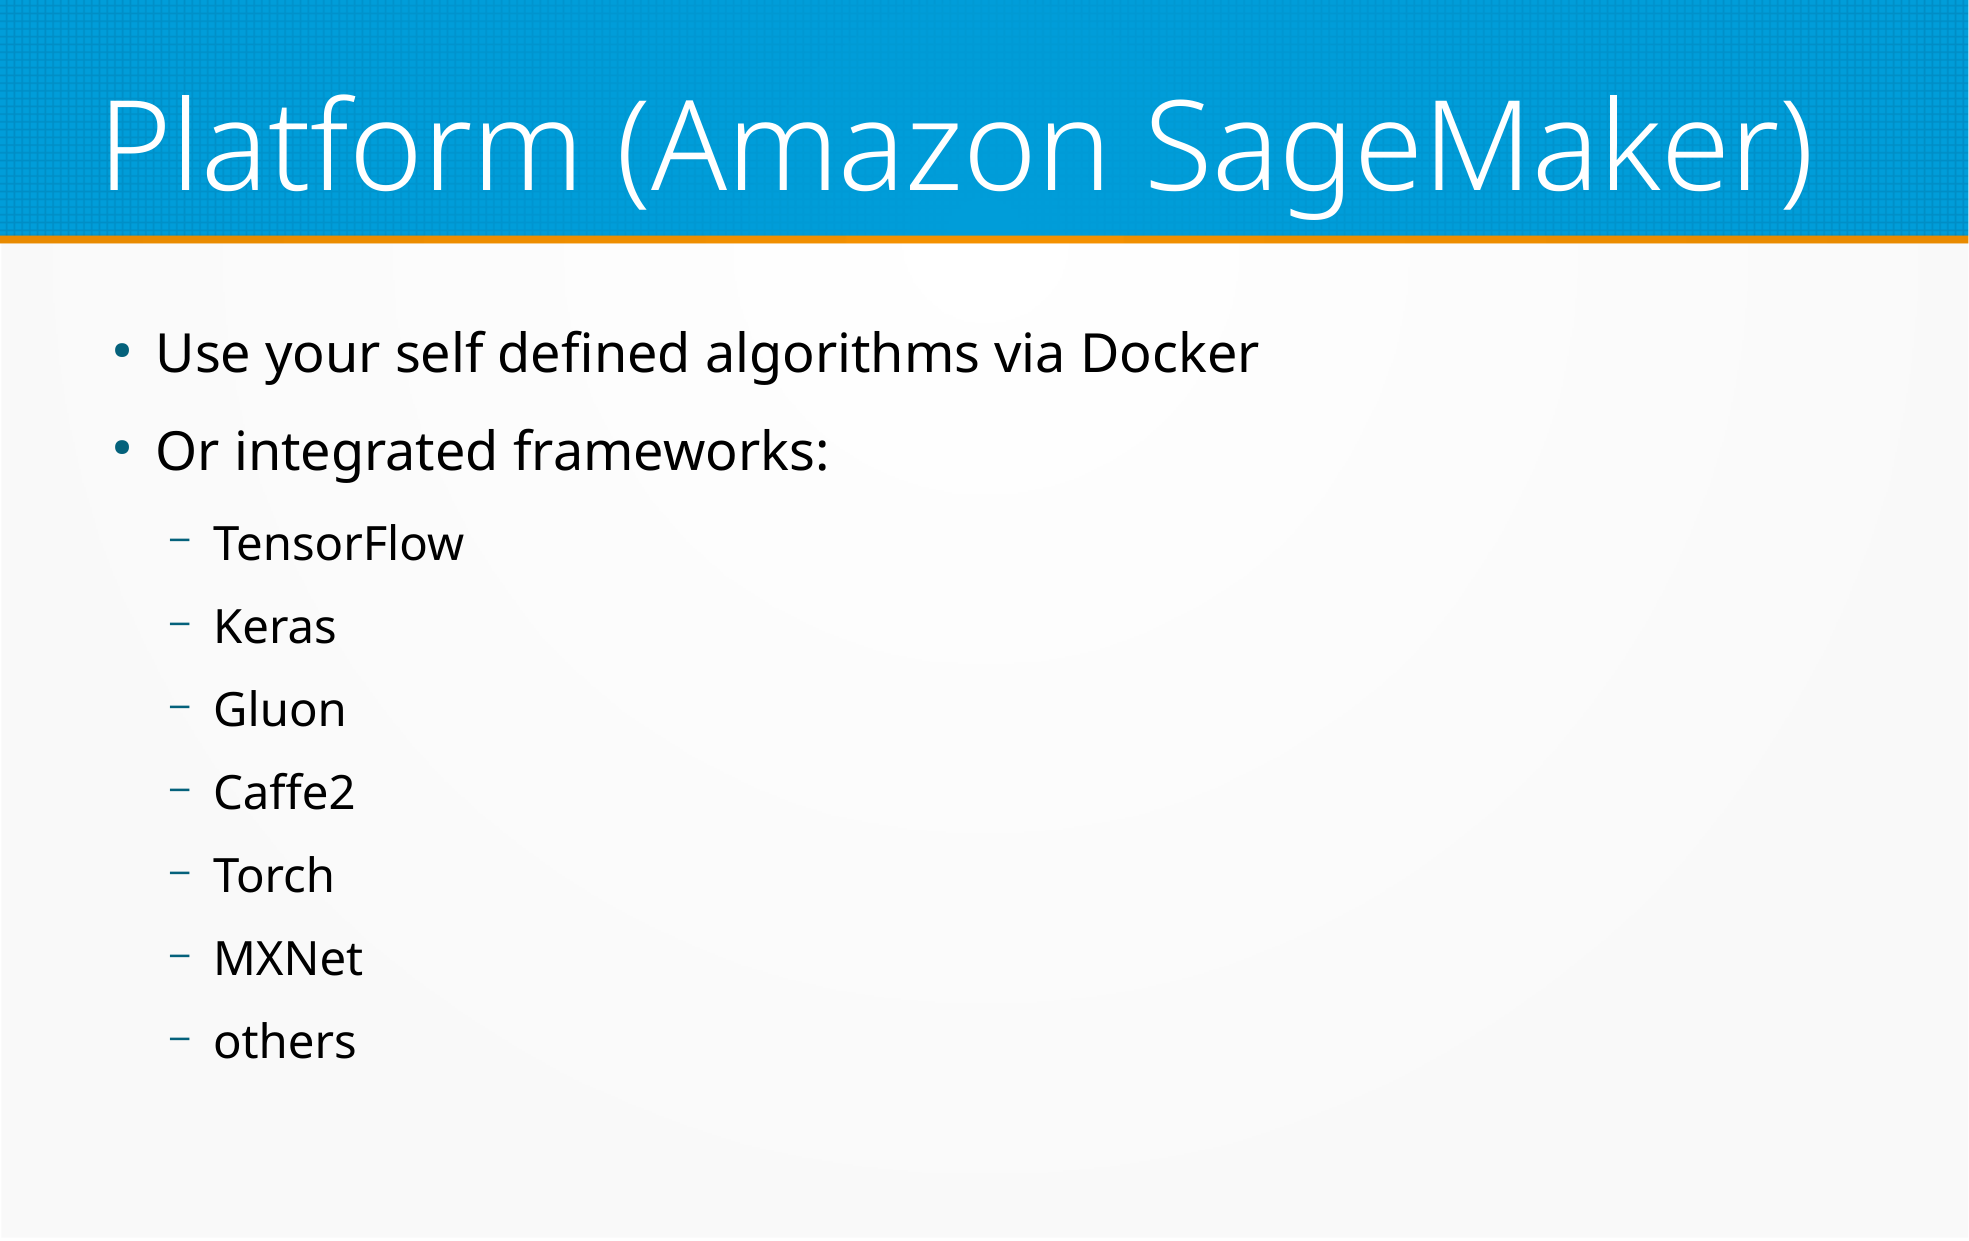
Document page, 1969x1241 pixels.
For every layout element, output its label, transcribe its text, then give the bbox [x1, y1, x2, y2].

picture [0, 236, 1969, 1241]
title Platform (Amazon SageMaker) [98, 19, 1870, 227]
list Use your self defined algorithms via Docker Or integrated frameworks: TensorFlow Keras Gluon Caffe2 Torch MXNet others [98, 315, 1861, 1081]
